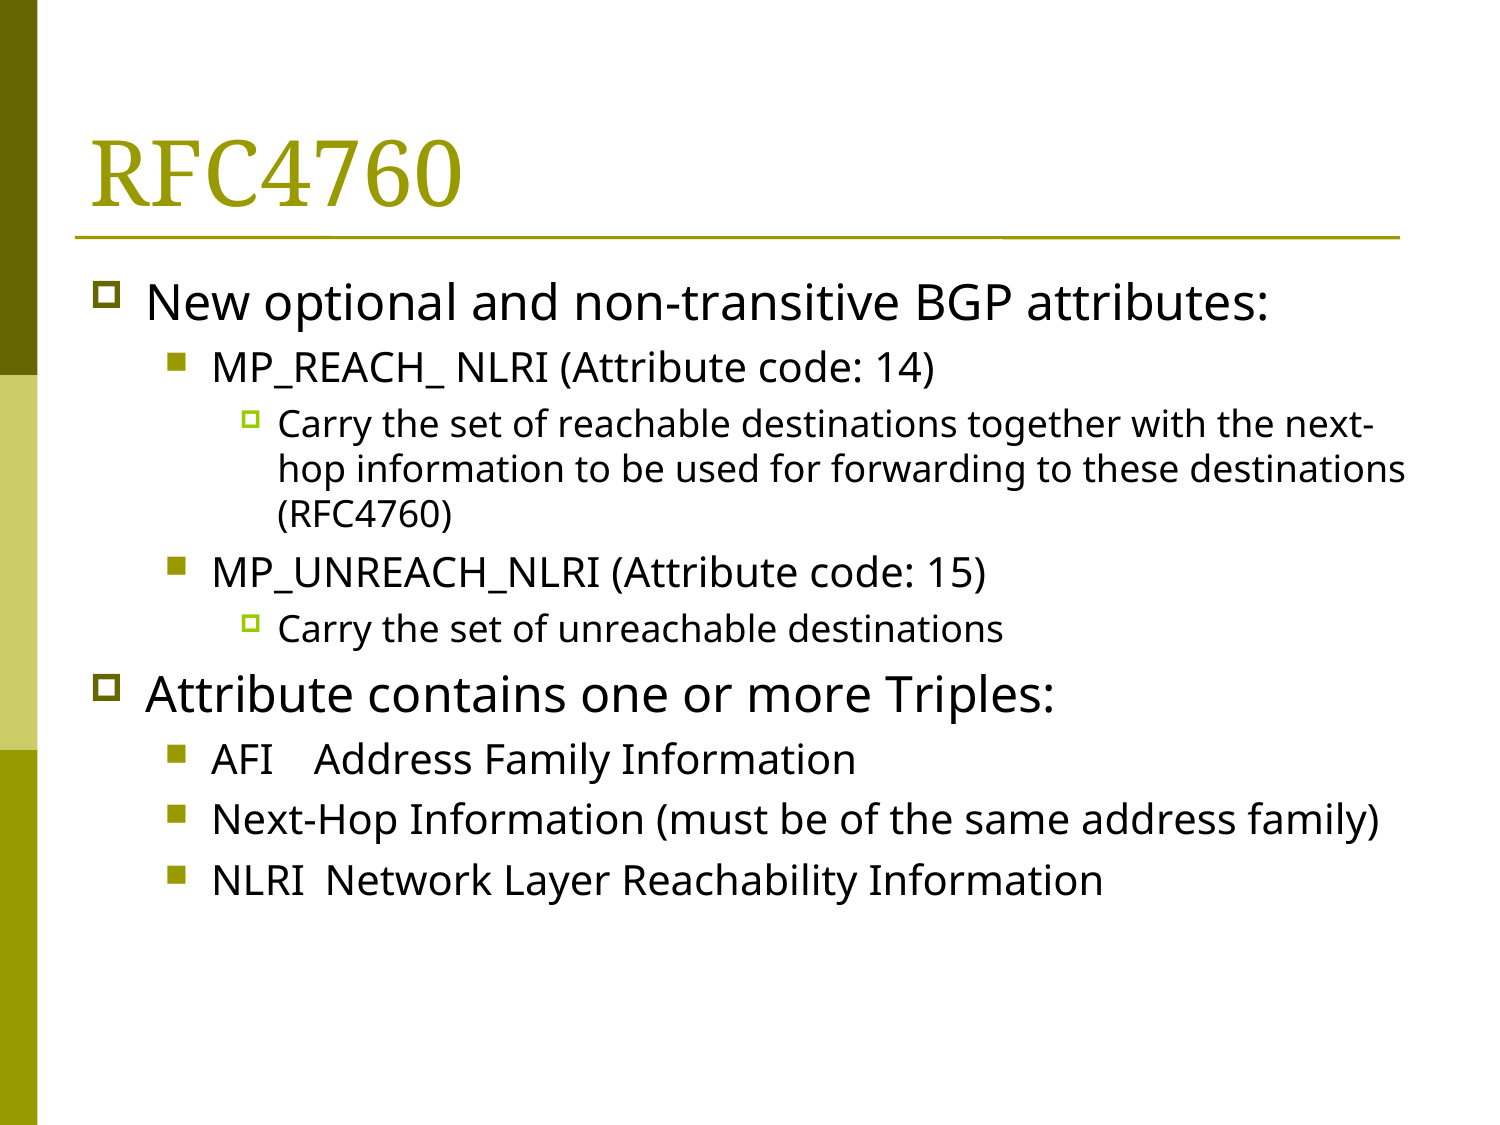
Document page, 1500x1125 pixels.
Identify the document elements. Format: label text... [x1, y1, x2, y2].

list New optional and non-transitive BGP attributes: MP_REACH_ NLRI (Attribute code: 14) Carry the set of reachable destinations together with the next-hop information to be used for forwarding to these destinations (RFC4760) MP_UNREACH_NLRI (Attribute code: 15) Carry the set of unreachable destinations Attribute contains one or more Triples: AFI Address Family Information Next-Hop Information (must be of the same address family) NLRI Network Layer Reachability Information [75, 262, 1426, 1006]
title RFC4760 [75, 45, 1426, 233]
